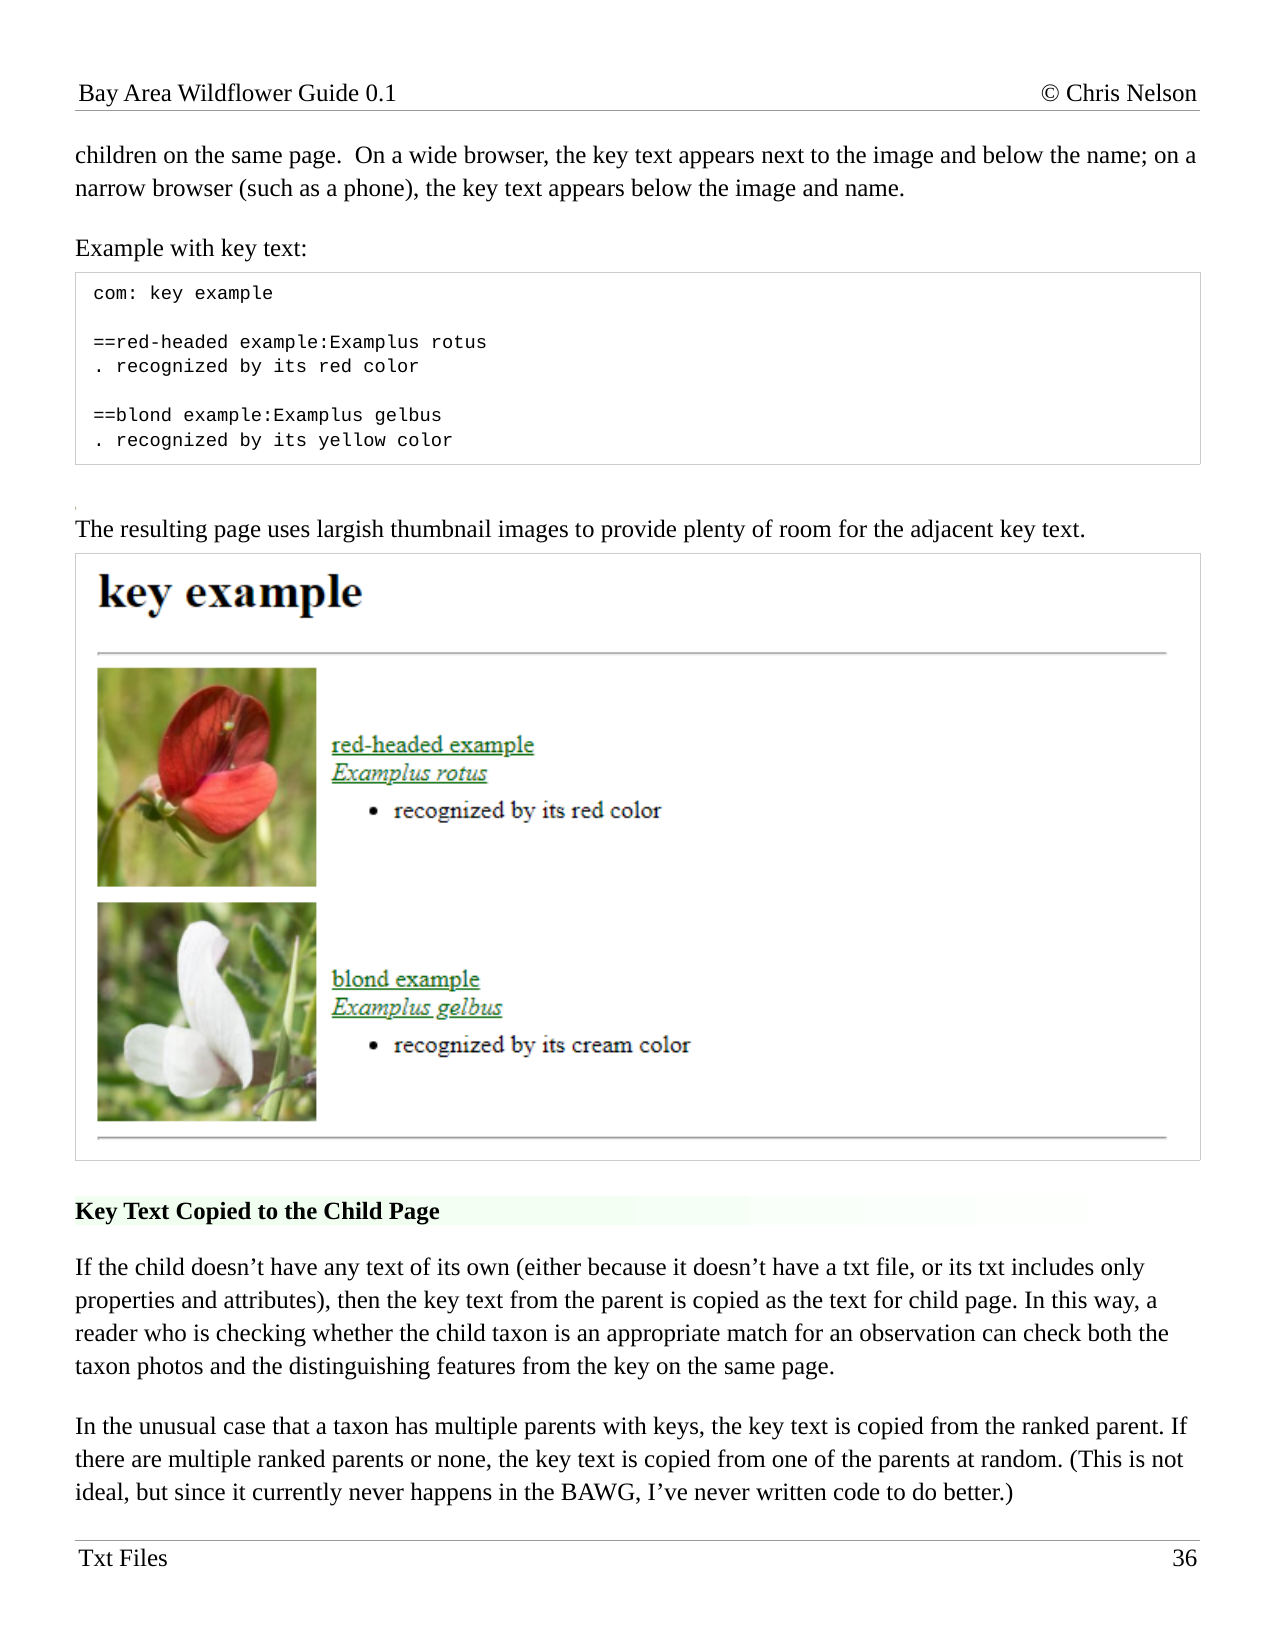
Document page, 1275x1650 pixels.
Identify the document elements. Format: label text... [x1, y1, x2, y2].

subtitle Key Text Copied to the Child Page [75, 1196, 1200, 1225]
text children on the same page. On a wide browser, the key text appears next to the image and below the name; on a narrow browser (such as a phone), the key text appears below the image and name. [75, 140, 1200, 202]
text ==red-headed example:Examplus rotus [76, 321, 1200, 345]
text If the child doesn’t have any text of its own (either because it doesn’t have a txt file, or its txt includes only properties and attributes), then the key text from the parent is copied as the text for child page. In this way, a reader who is checking whether the child taxon is an appropriate match for an observation can check both the taxon photos and the distinguishing features from the key on the same page. [75, 1252, 1200, 1379]
text . recognized by its red color [76, 345, 1200, 378]
picture [93, 565, 1175, 1148]
text In the unusual case that a taxon has multiple parents with keys, the key text is copied from the ranked parent. If there are multiple ranked parents or none, the key text is copied from one of the parents at random. (This is not ideal, but since it currently never happens in the BAWG, I’ve never written code to do better.) [75, 1411, 1200, 1506]
text com: key example [76, 273, 1200, 305]
text ==blond example:Examplus gelbus [76, 394, 1200, 418]
text . recognized by its yellow color [76, 418, 1200, 464]
text Example with key text: [75, 233, 1200, 262]
text The resulting page uses largish thumbnail images to provide plenty of room for the adjacent key text. [75, 494, 1200, 543]
